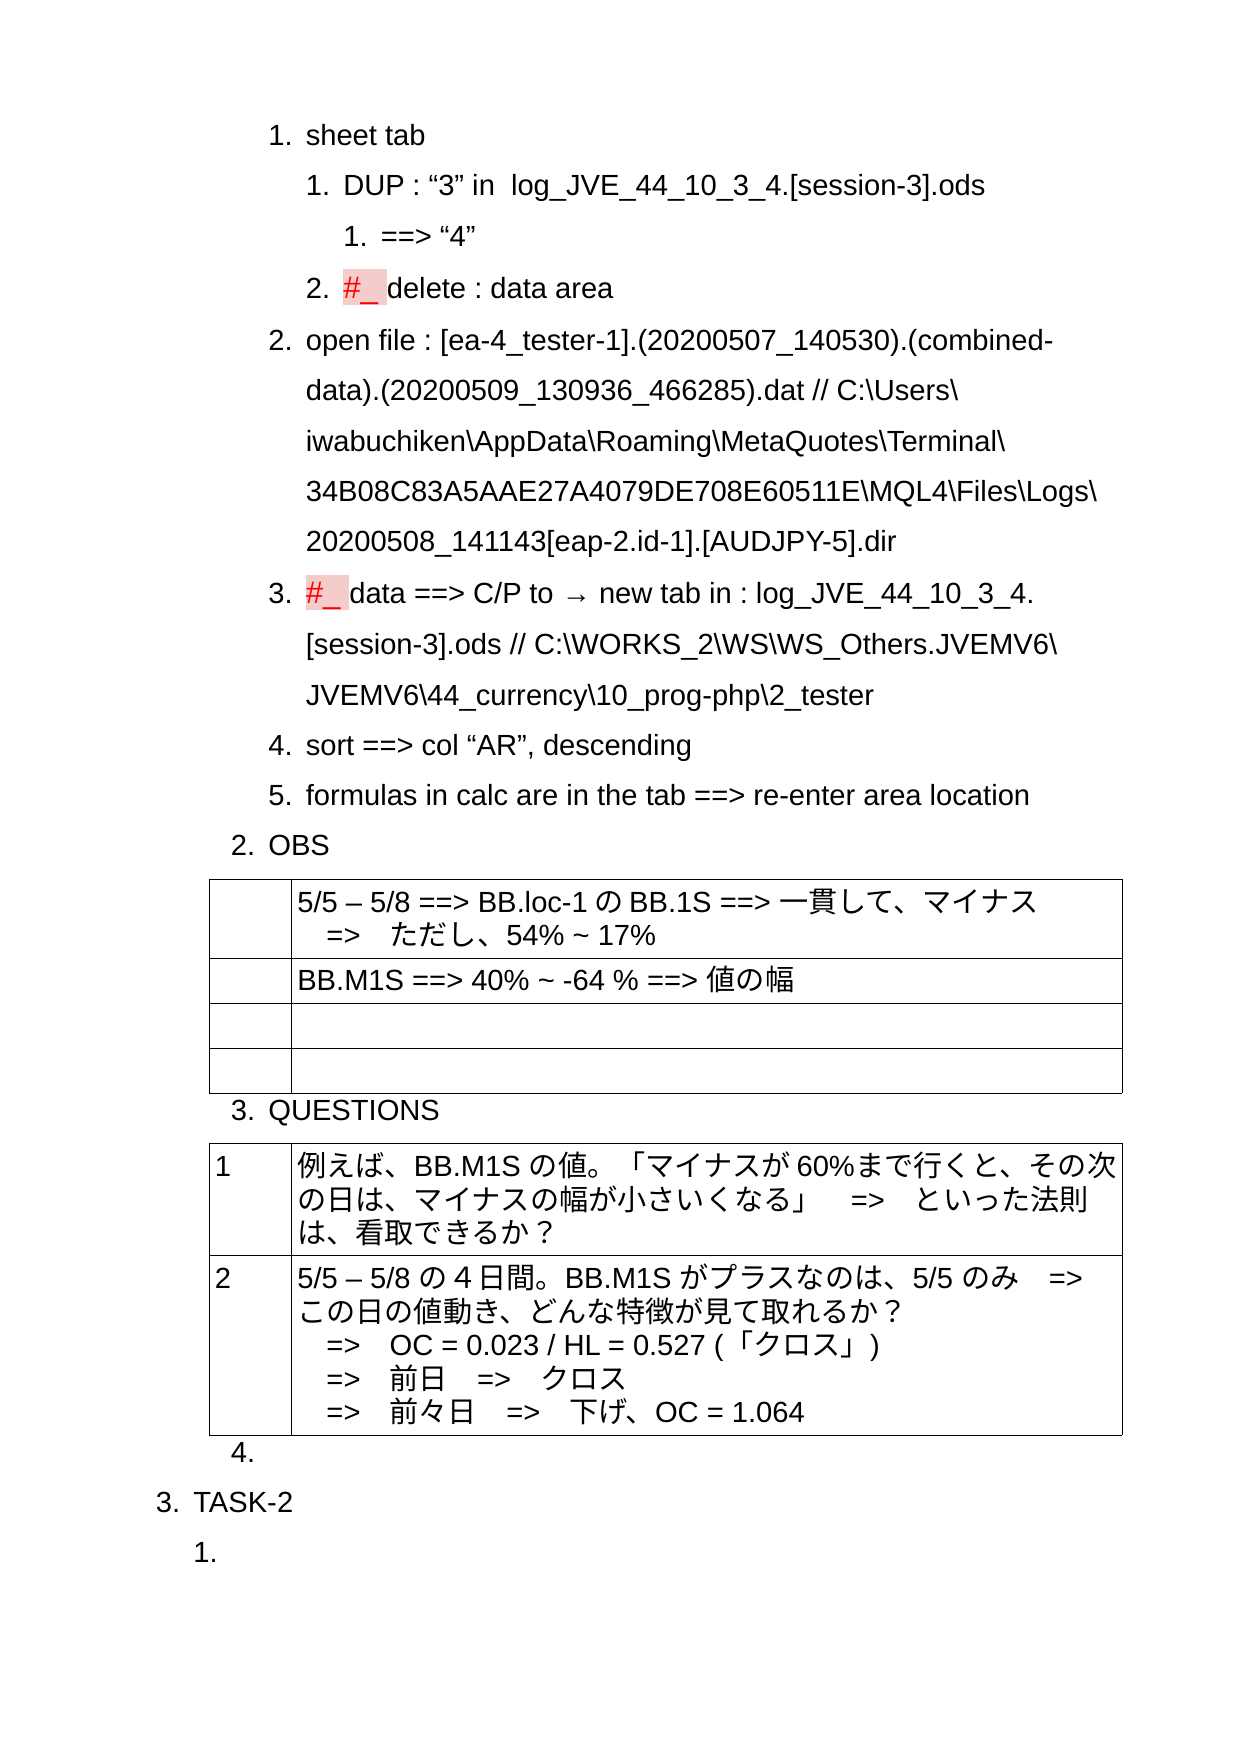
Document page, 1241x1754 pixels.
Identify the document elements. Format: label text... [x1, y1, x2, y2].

table_cell BB.M1S ==> 40% ~ -64 % ==> 値の幅 [292, 959, 1122, 1002]
list #_ delete : data area [306, 269, 1122, 305]
list open file : [ea-4_tester-1].(20200507_140530).(combined-data).(20200509_130936_466285).dat // C:\Users\iwabuchiken\AppData\Roaming\MetaQuotes\Terminal\34B08C83A5AAE27A4079DE708E60511E\MQL4\Files\Logs\20200508_141143[eap-2.id-1].[AUDJPY-5].dir [268, 323, 1122, 558]
list QUESTIONS [231, 1094, 1122, 1126]
list OBS [231, 828, 1122, 862]
table_cell 2 [210, 1256, 291, 1434]
table_cell [210, 1004, 291, 1048]
table_cell [292, 1049, 1122, 1093]
list sort ==> col “AR”, descending [268, 728, 1122, 761]
list DUP : “3” in log_JVE_44_10_3_4.[session-3].ods [306, 168, 1122, 202]
list formulas in calc are in the tab ==> re-enter area location [268, 778, 1122, 812]
list #_ data ==> C/P to → new tab in : log_JVE_44_10_3_4.[session-3].ods // C:\WORKS_2\WS\WS_Others.JVEMV6\JVEMV6\44_currency\10_prog-php\2_tester [268, 574, 1122, 711]
table_cell [292, 1004, 1122, 1048]
table_cell [210, 959, 291, 1002]
table_cell [210, 1049, 291, 1093]
table_cell 5/5 – 5/8 の４日間。BB.M1S がプラスなのは、5/5 のみ => この日の値動き、どんな特徴が見て取れるか？ => OC = 0.023 / HL = 0.527 (「クロス」) => 前日 => クロス => 前々日 => 下げ、OC = 1.064 [292, 1256, 1122, 1434]
list ==> “4” [343, 219, 1122, 252]
table_header 例えば、BB.M1S の値。「マイナスが60%まで行くと、その次の日は、マイナスの幅が小さいくなる」 => といった法則は、看取できるか？ [292, 1144, 1122, 1255]
table_header [210, 880, 291, 957]
list sheet tab [268, 118, 1122, 152]
table_header 1 [210, 1144, 291, 1255]
table_header 5/5 – 5/8 ==> BB.loc-1のBB.1S ==> 一貫して、マイナス => ただし、54% ~ 17% [292, 880, 1122, 957]
list TASK-2 [156, 1485, 1122, 1518]
